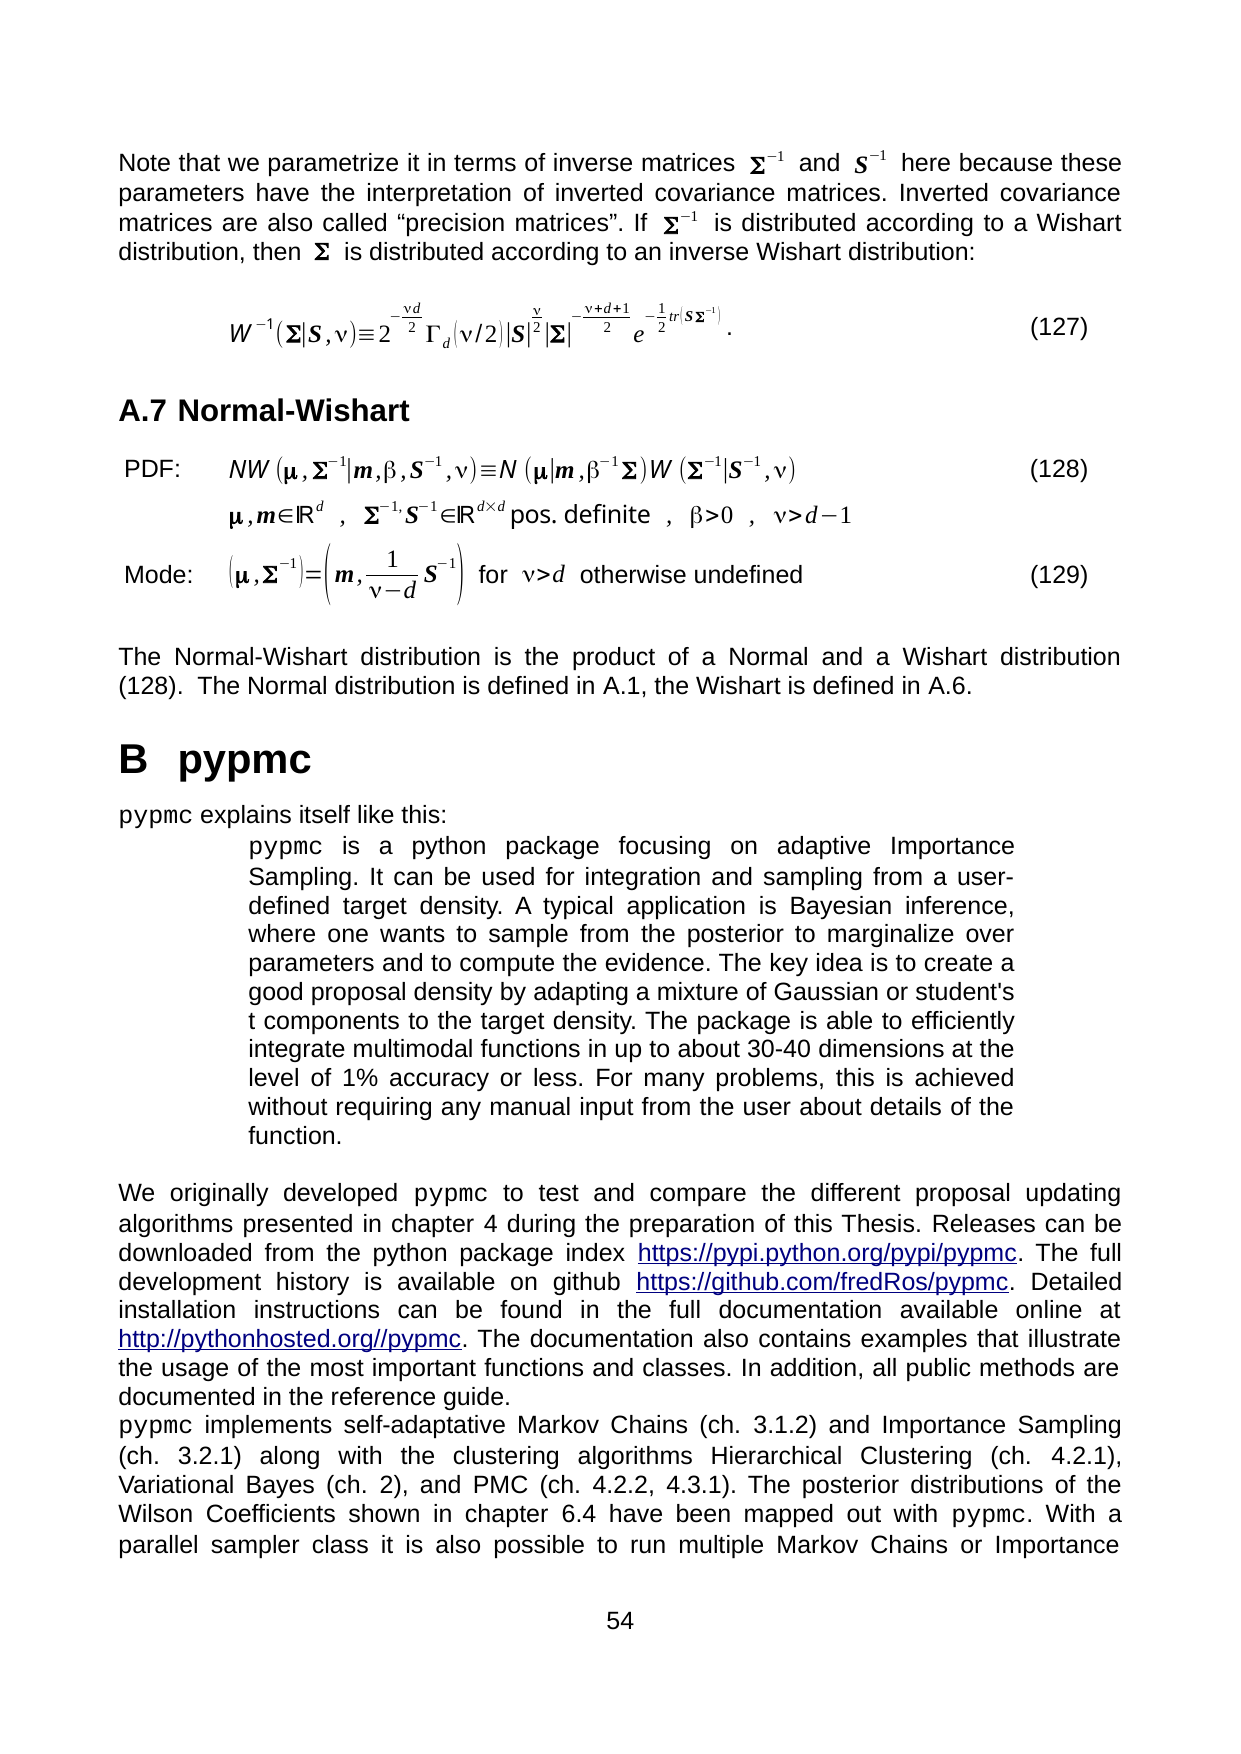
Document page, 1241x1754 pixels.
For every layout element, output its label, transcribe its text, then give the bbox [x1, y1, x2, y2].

table_cell Mode: [118, 536, 217, 613]
table_header (127) [1024, 294, 1123, 358]
table_cell (129) [1024, 536, 1123, 613]
table_header [118, 294, 217, 358]
table_header PDF: [118, 446, 216, 491]
title Normal-Wishart [118, 392, 1122, 428]
text pypmc implements self-adaptative Markov Chains (ch. 3.1.2) and Importance Sampling (ch. 3.2.1) along with the clustering algorithms Hierarchical Clustering (ch. 4.2.1), Variational Bayes (ch. 2), and PMC (ch. 4.2.2, 4.3.1). The posterior distributions of the Wilson Coefficients shown in chapter 6.4 have been mapped out with pypmc. With a parallel sampler class it is also possible to run multiple Markov Chains or Importance [118, 1410, 1122, 1558]
table_cell for otherwise undefined [217, 536, 1024, 613]
text Note that we parametrize it in terms of inverse matrices and here because these parameters have the interpretation of inverted covariance matrices. Inverted covariance matrices are also called “precision matrices”. If is distributed according to a Wishart distribution, then is distributed according to an inverse Wishart distribution: [118, 147, 1122, 265]
table_header . [217, 294, 1024, 358]
table_header [1024, 491, 1123, 536]
title pypmc [118, 734, 1122, 782]
text pypmc explains itself like this: [118, 800, 1122, 831]
text pypmc is a python package focusing on adaptive Importance Sampling. It can be used for integration and sampling from a user-defined target density. A typical application is Bayesian inference, where one wants to sample from the posterior to marginalize over parameters and to compute the evidence. The key idea is to create a good proposal density by adapting a mixture of Gaussian or student's t components to the target density. The package is able to efficiently integrate multimodal functions in up to about 30-40 dimensions at the level of 1% accuracy or less. For many problems, this is achieved without requiring any manual input from the user about details of the function. [248, 831, 1016, 1149]
text We originally developed pypmc to test and compare the different proposal updating algorithms presented in chapter 4 during the preparation of this Thesis. Releases can be downloaded from the python package index https://pypi.python.org/pypi/pypmc. The full development history is available on github https://github.com/fredRos/pypmc. Detailed installation instructions can be found in the full documentation available online at http://pythonhosted.org//pypmc. The documentation also contains examples that illustrate the usage of the most important functions and classes. In addition, all public methods are documented in the reference guide. [118, 1178, 1122, 1410]
table_header [118, 491, 217, 536]
text The Normal-Wishart distribution is the product of a Normal and a Wishart distribution (128). The Normal distribution is defined in A.1, the Wishart is defined in A.6. [118, 642, 1122, 699]
table_header [216, 446, 1024, 491]
table_header (128) [1024, 446, 1123, 491]
table_header [217, 491, 1024, 536]
